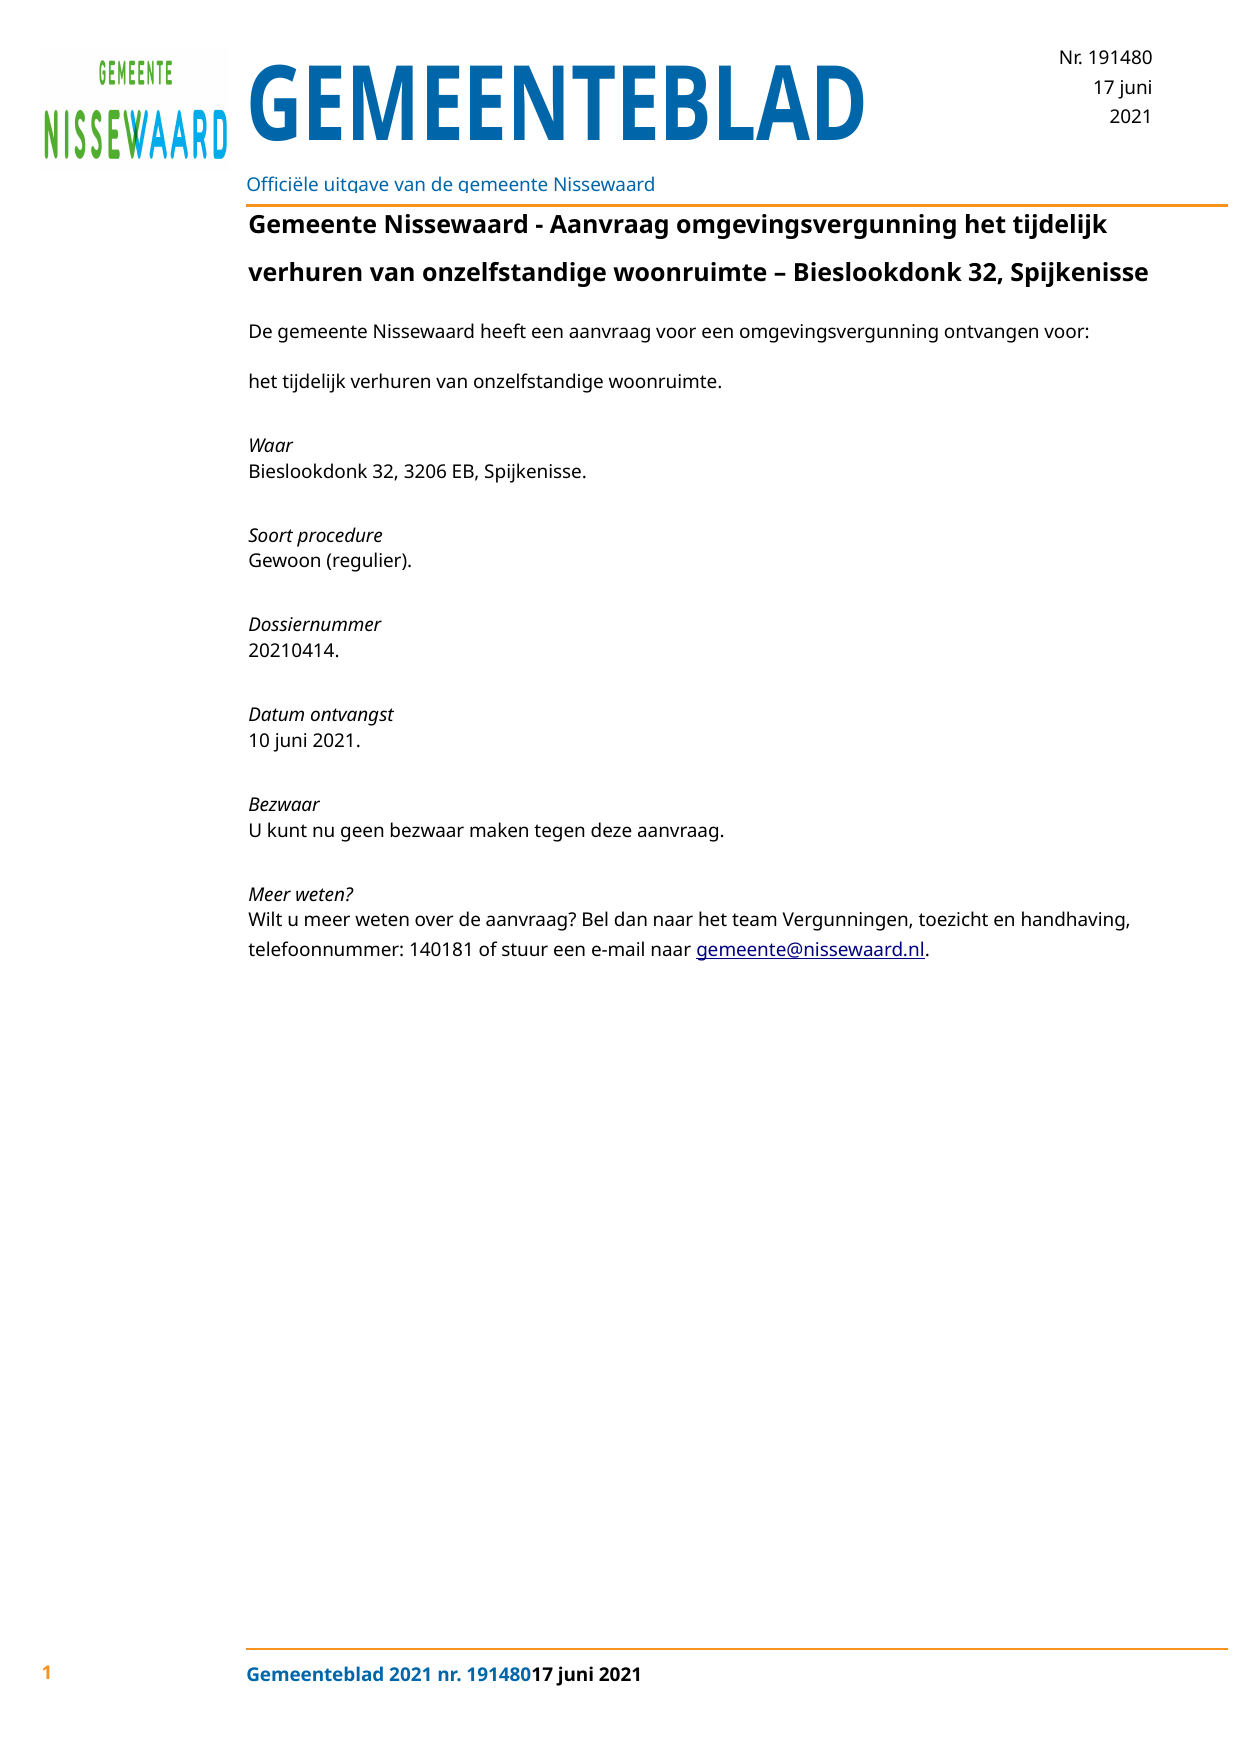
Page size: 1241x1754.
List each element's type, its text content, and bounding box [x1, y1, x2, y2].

text Waar [248, 432, 1152, 458]
text Gewoon (regulier). [248, 548, 1152, 573]
text U kunt nu geen bezwaar maken tegen deze aanvraag. [248, 817, 1152, 842]
text Bieslookdonk 32, 3206 EB, Spijkenisse. [248, 458, 1152, 484]
picture [41, 47, 231, 172]
text 20210414. [248, 637, 1152, 663]
text Bezwaar [248, 791, 1152, 817]
text Soort procedure [248, 522, 1152, 548]
text Wilt u meer weten over de aanvraag? Bel dan naar het team Vergunningen, toezicht en handhaving, telefoonnummer: 140181 of stuur een e-mail naar gemeente@nissewaard.nl. [248, 906, 1152, 962]
text Gemeente Nissewaard - Aanvraag omgevingsvergunning het tijdelijk verhuren van onzelfstandige woonruimte – Bieslookdonk 32, Spijkenisse [248, 207, 1152, 288]
text het tijdelijk verhuren van onzelfstandige woonruimte. [248, 368, 1152, 394]
text 10 juni 2021. [248, 727, 1152, 753]
text Meer weten? [248, 881, 1152, 906]
text Dossiernummer [248, 612, 1152, 637]
text Datum ontvangst [248, 701, 1152, 727]
text De gemeente Nissewaard heeft een aanvraag voor een omgevingsvergunning ontvangen voor: [248, 318, 1152, 344]
